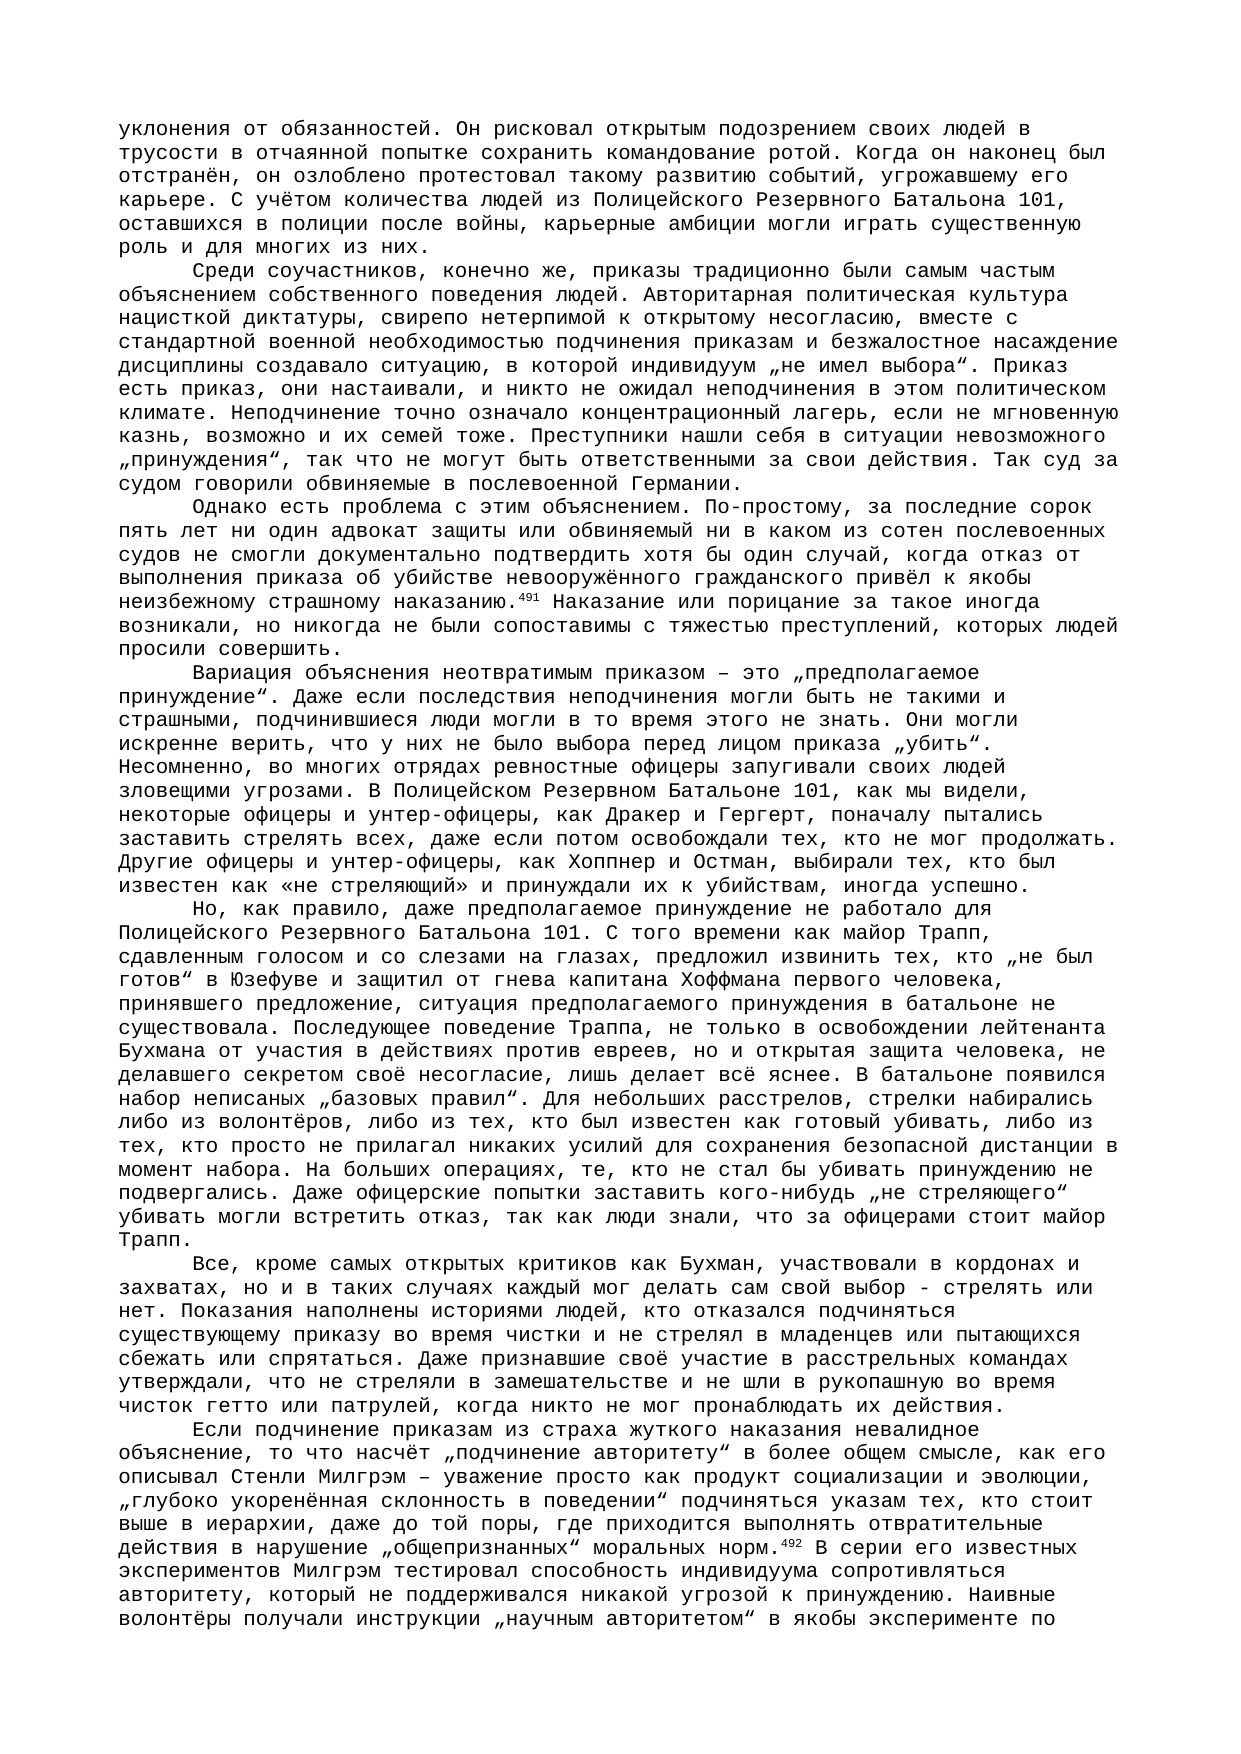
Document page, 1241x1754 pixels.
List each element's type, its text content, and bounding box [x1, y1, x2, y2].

text Если подчинение приказам из страха жуткого наказания невалидное объяснение, то что насчёт „подчинение авторитету“ в более общем смысле, как его описывал Стенли Милгрэм – уважение просто как продукт социализации и эволюции, „глубоко укоренённая склонность в поведении“ подчиняться указам тех, кто стоит выше в иерархии, даже до той поры, где приходится выполнять отвратительные действия в нарушение „общепризнанных“ моральных норм. В серии его известных экспериментов Милгрэм тестировал способность индивидуума сопротивляться авторитету, который не поддерживался никакой угрозой к принуждению. Наивные волонтёры получали инструкции „научным авторитетом“ в якобы эксперименте по [118, 1419, 1122, 1631]
text уклонения от обязанностей. Он рисковал открытым подозрением своих людей в трусости в отчаянной попытке сохранить командование ротой. Когда он наконец был отстранён, он озлоблено протестовал такому развитию событий, угрожавшему его карьере. С учётом количества людей из Полицейского Резервного Батальона 101, оставшихся в полиции после войны, карьерные амбиции могли играть существенную роль и для многих из них. [118, 118, 1122, 260]
text Но, как правило, даже предполагаемое принуждение не работало для Полицейского Резервного Батальона 101. С того времени как майор Трапп, сдавленным голосом и со слезами на глазах, предложил извинить тех, кто „не был готов“ в Юзефуве и защитил от гнева капитана Хоффмана первого человека, принявшего предложение, ситуация предполагаемого принуждения в батальоне не существовала. Последующее поведение Траппа, не только в освобождении лейтенанта Бухмана от участия в действиях против евреев, но и открытая защита человека, не делавшего секретом своё несогласие, лишь делает всё яснее. В батальоне появился набор неписаных „базовых правил“. Для небольших расстрелов, стрелки набирались либо из волонтёров, либо из тех, кто был известен как готовый убивать, либо из тех, кто просто не прилагал никаких усилий для сохранения безопасной дистанции в момент набора. На больших операциях, те, кто не стал бы убивать принуждению не подвергались. Даже офицерские попытки заставить кого-нибудь „не стреляющего“ убивать могли встретить отказ, так как люди знали, что за офицерами стоит майор Трапп. [118, 898, 1122, 1253]
text Все, кроме самых открытых критиков как Бухман, участвовали в кордонах и захватах, но и в таких случаях каждый мог делать сам свой выбор - стрелять или нет. Показания наполнены историями людей, кто отказался подчиняться существующему приказу во время чистки и не стрелял в младенцев или пытающихся сбежать или спрятаться. Даже признавшие своё участие в расстрельных командах утверждали, что не стреляли в замешательстве и не шли в рукопашную во время чисток гетто или патрулей, когда никто не мог пронаблюдать их действия. [118, 1253, 1122, 1419]
text Вариация объяснения неотвратимым приказом – это „предполагаемое принуждение“. Даже если последствия неподчинения могли быть не такими и страшными, подчинившиеся люди могли в то время этого не знать. Они могли искренне верить, что у них не было выбора перед лицом приказа „убить“. Несомненно, во многих отрядах ревностные офицеры запугивали своих людей зловещими угрозами. В Полицейском Резервном Батальоне 101, как мы видели, некоторые офицеры и унтер-офицеры, как Дракер и Гергерт, поначалу пытались заставить стрелять всех, даже если потом освобождали тех, кто не мог продолжать. Другие офицеры и унтер-офицеры, как Хоппнер и Остман, выбирали тех, кто был известен как «не стреляющий» и принуждали их к убийствам, иногда успешно. [118, 662, 1122, 898]
text Однако есть проблема с этим объяснением. По-простому, за последние сорок пять лет ни один адвокат защиты или обвиняемый ни в каком из сотен послевоенных судов не смогли документально подтвердить хотя бы один случай, когда отказ от выполнения приказа об убийстве невооружённого гражданского привёл к якобы неизбежному страшному наказанию. Наказание или порицание за такое иногда возникали, но никогда не были сопоставимы с тяжестью преступлений, которых людей просили совершить. [118, 496, 1122, 662]
text Среди соучастников, конечно же, приказы традиционно были самым частым объяснением собственного поведения людей. Авторитарная политическая культура нацисткой диктатуры, свирепо нетерпимой к открытому несогласию, вместе с стандартной военной необходимостью подчинения приказам и безжалостное насаждение дисциплины создавало ситуацию, в которой индивидуум „не имел выбора“. Приказ есть приказ, они настаивали, и никто не ожидал неподчинения в этом политическом климате. Неподчинение точно означало концентрационный лагерь, если не мгновенную казнь, возможно и их семей тоже. Преступники нашли себя в ситуации невозможного „принуждения“, так что не могут быть ответственными за свои действия. Так суд за судом говорили обвиняемые в послевоенной Германии. [118, 260, 1122, 496]
